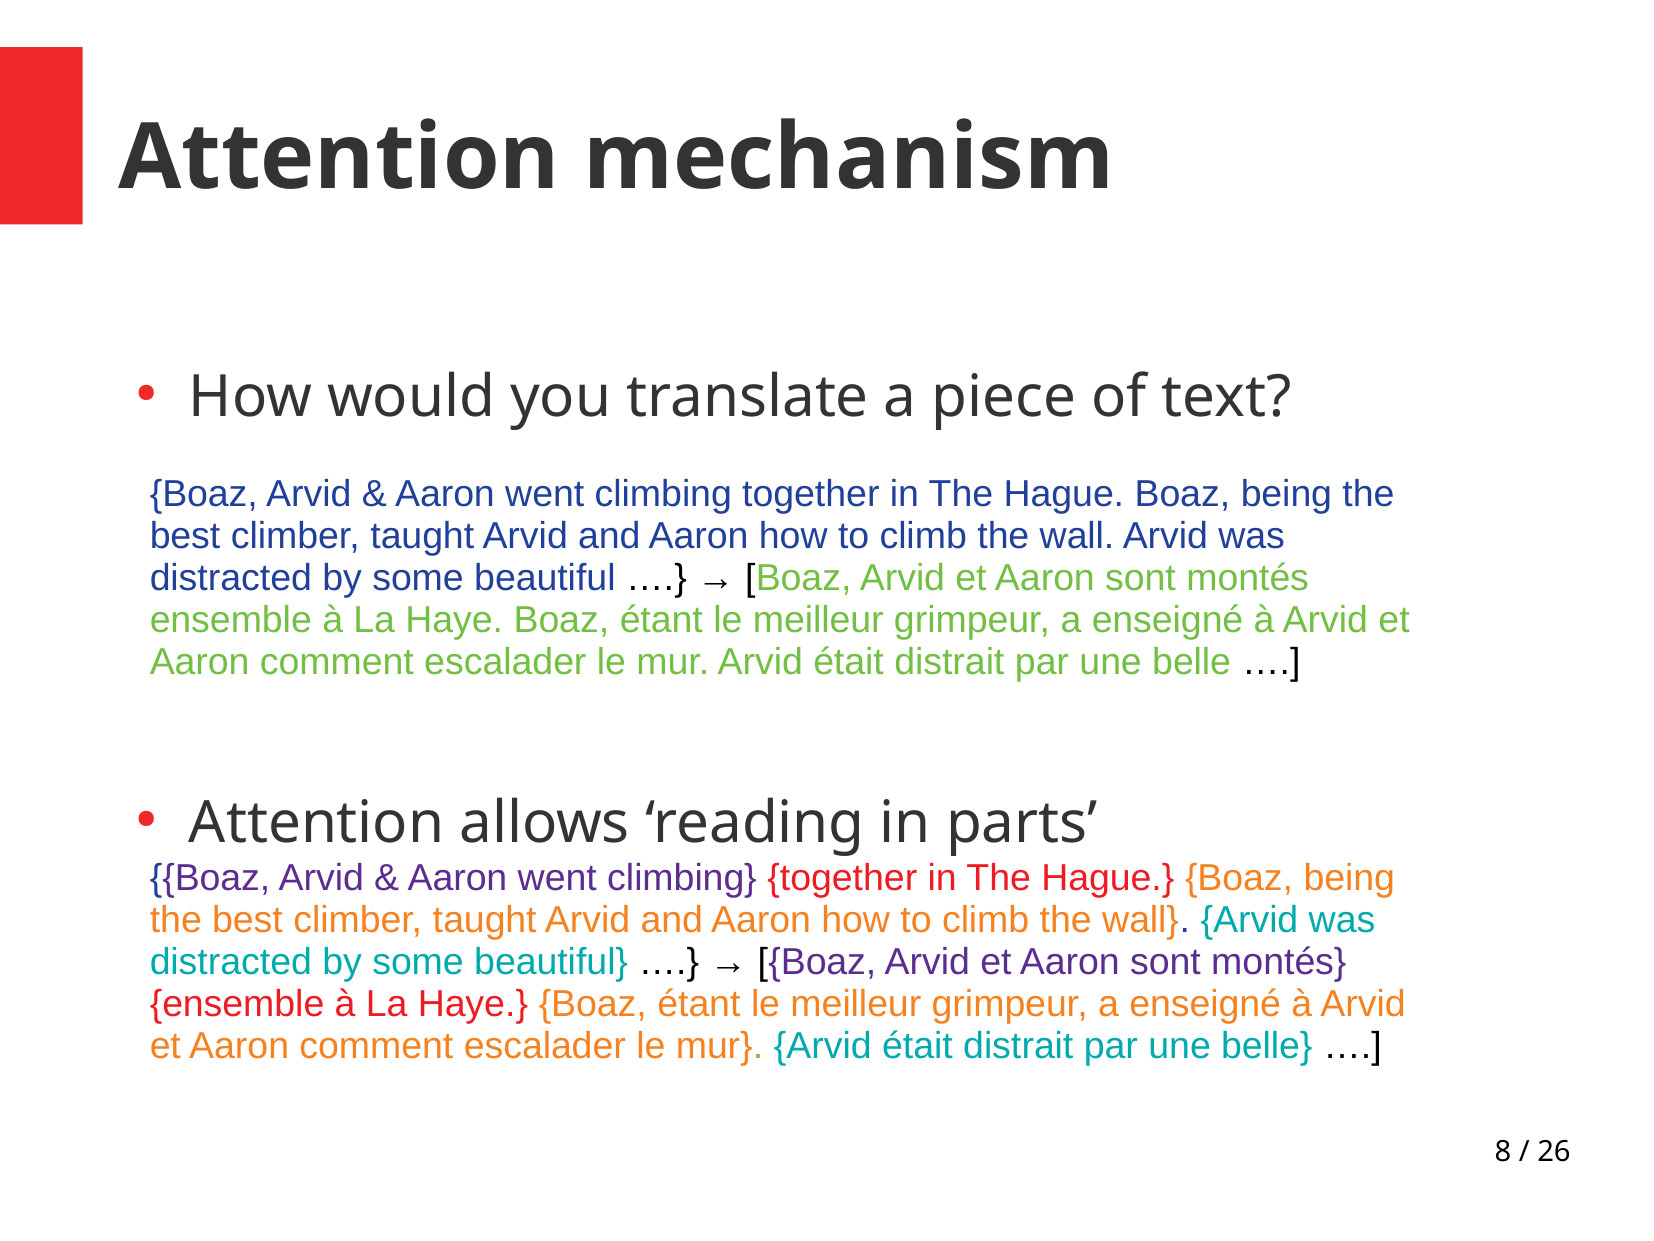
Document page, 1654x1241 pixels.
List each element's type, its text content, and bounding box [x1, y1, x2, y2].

text_box {{Boaz, Arvid & Aaron went climbing} {together in The Hague.} {Boaz, being the best climber, taught Arvid and Aaron how to climb the wall}. {Arvid was distracted by some beautiful} ….} → [{Boaz, Arvid et Aaron sont montés} {ensemble à La Haye.} {Boaz, étant le meilleur grimpeur, a enseigné à Arvid et Aaron comment escalader le mur}. {Arvid était distrait par une belle} ….] [135, 848, 1441, 1074]
text_box {Boaz, Arvid & Aaron went climbing together in The Hague. Boaz, being the best climber, taught Arvid and Aaron how to climb the wall. Arvid was distracted by some beautiful ….} → [Boaz, Arvid et Aaron sont montés ensemble à La Haye. Boaz, étant le meilleur grimpeur, a enseigné à Arvid et Aaron comment escalader le mur. Arvid était distrait par une belle ….] [135, 465, 1441, 691]
list How would you translate a piece of text? Attention allows ‘reading in parts’ [118, 354, 1536, 1074]
title Attention mechanism [118, 49, 1571, 257]
